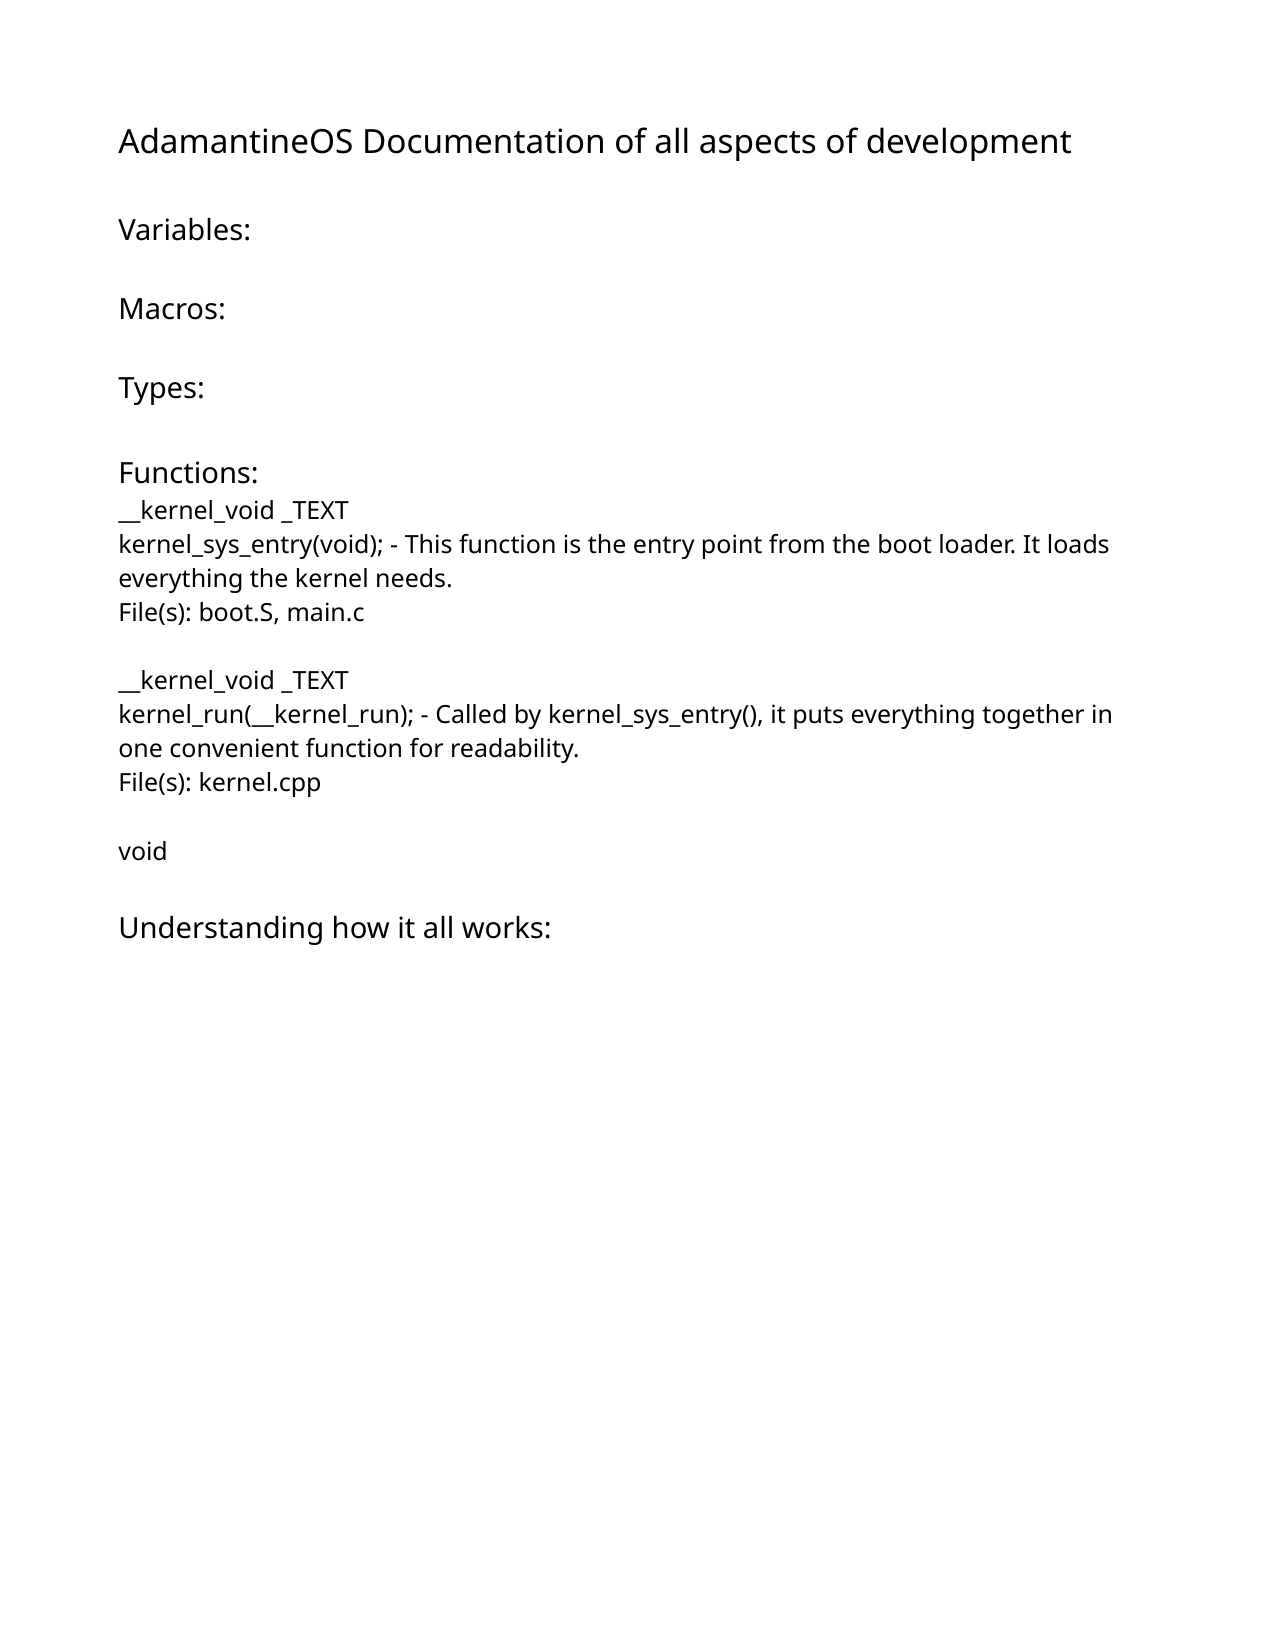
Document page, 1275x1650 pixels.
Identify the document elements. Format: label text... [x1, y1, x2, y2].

text File(s): kernel.cpp [118, 765, 1157, 799]
text AdamantineOS Documentation of all aspects of development [118, 118, 1157, 163]
text Macros: [118, 288, 1157, 328]
text void [118, 833, 1157, 867]
text Functions: [118, 453, 1157, 492]
text Types: [118, 368, 1157, 407]
text File(s): boot.S, main.c [118, 595, 1157, 629]
text kernel_sys_entry(void); - This function is the entry point from the boot loader. It loads everything the kernel needs. [118, 527, 1157, 595]
text Understanding how it all works: [118, 907, 1157, 947]
text __kernel_void _TEXT [118, 663, 1157, 697]
text __kernel_void _TEXT [118, 492, 1157, 527]
text Variables: [118, 209, 1157, 249]
text kernel_run(__kernel_run); - Called by kernel_sys_entry(), it puts everything together in one convenient function for readability. [118, 697, 1157, 765]
